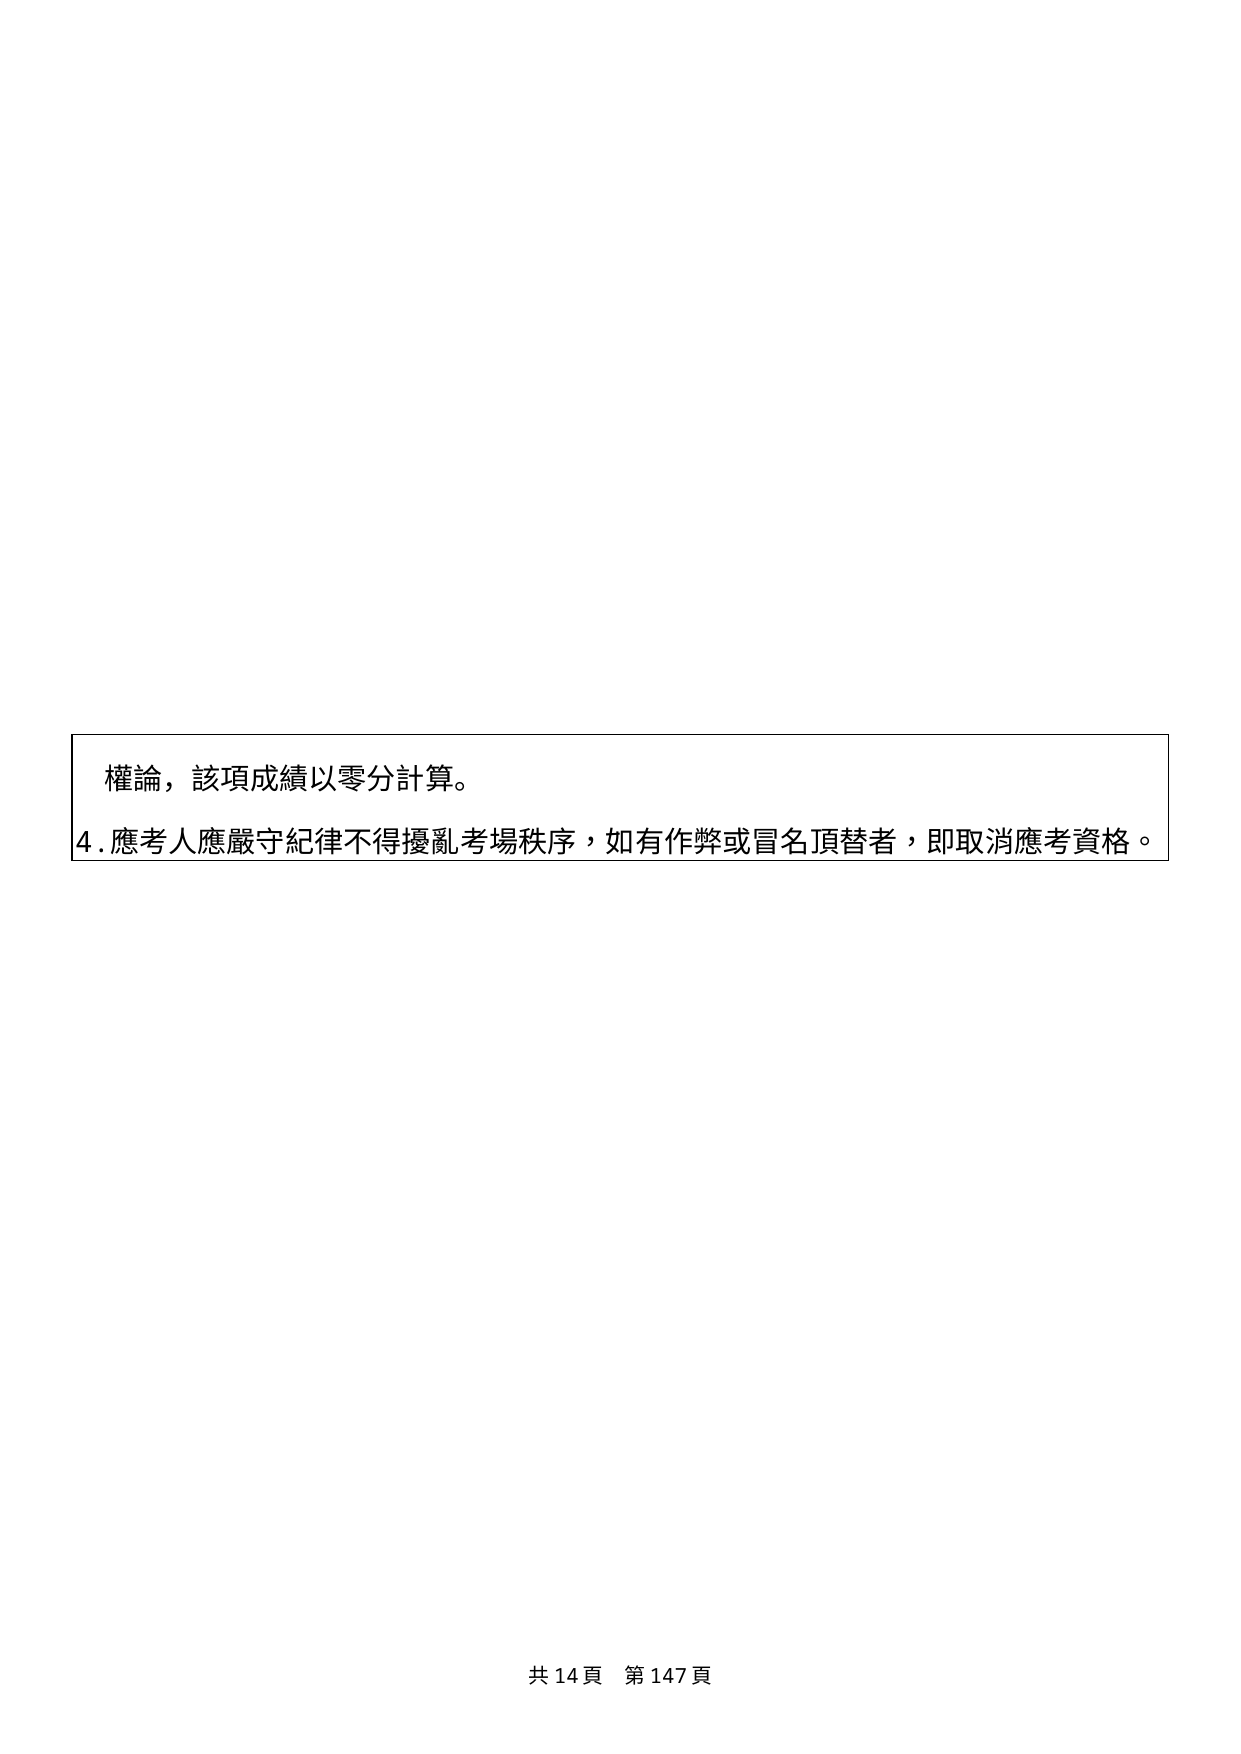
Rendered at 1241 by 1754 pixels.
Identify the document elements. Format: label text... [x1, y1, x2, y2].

table_cell 權論，該項成績以零分計算。 4.應考人應嚴守紀律不得擾亂考場秩序，如有作弊或冒名頂替者，即取消應考資格。 [73, 735, 1168, 860]
